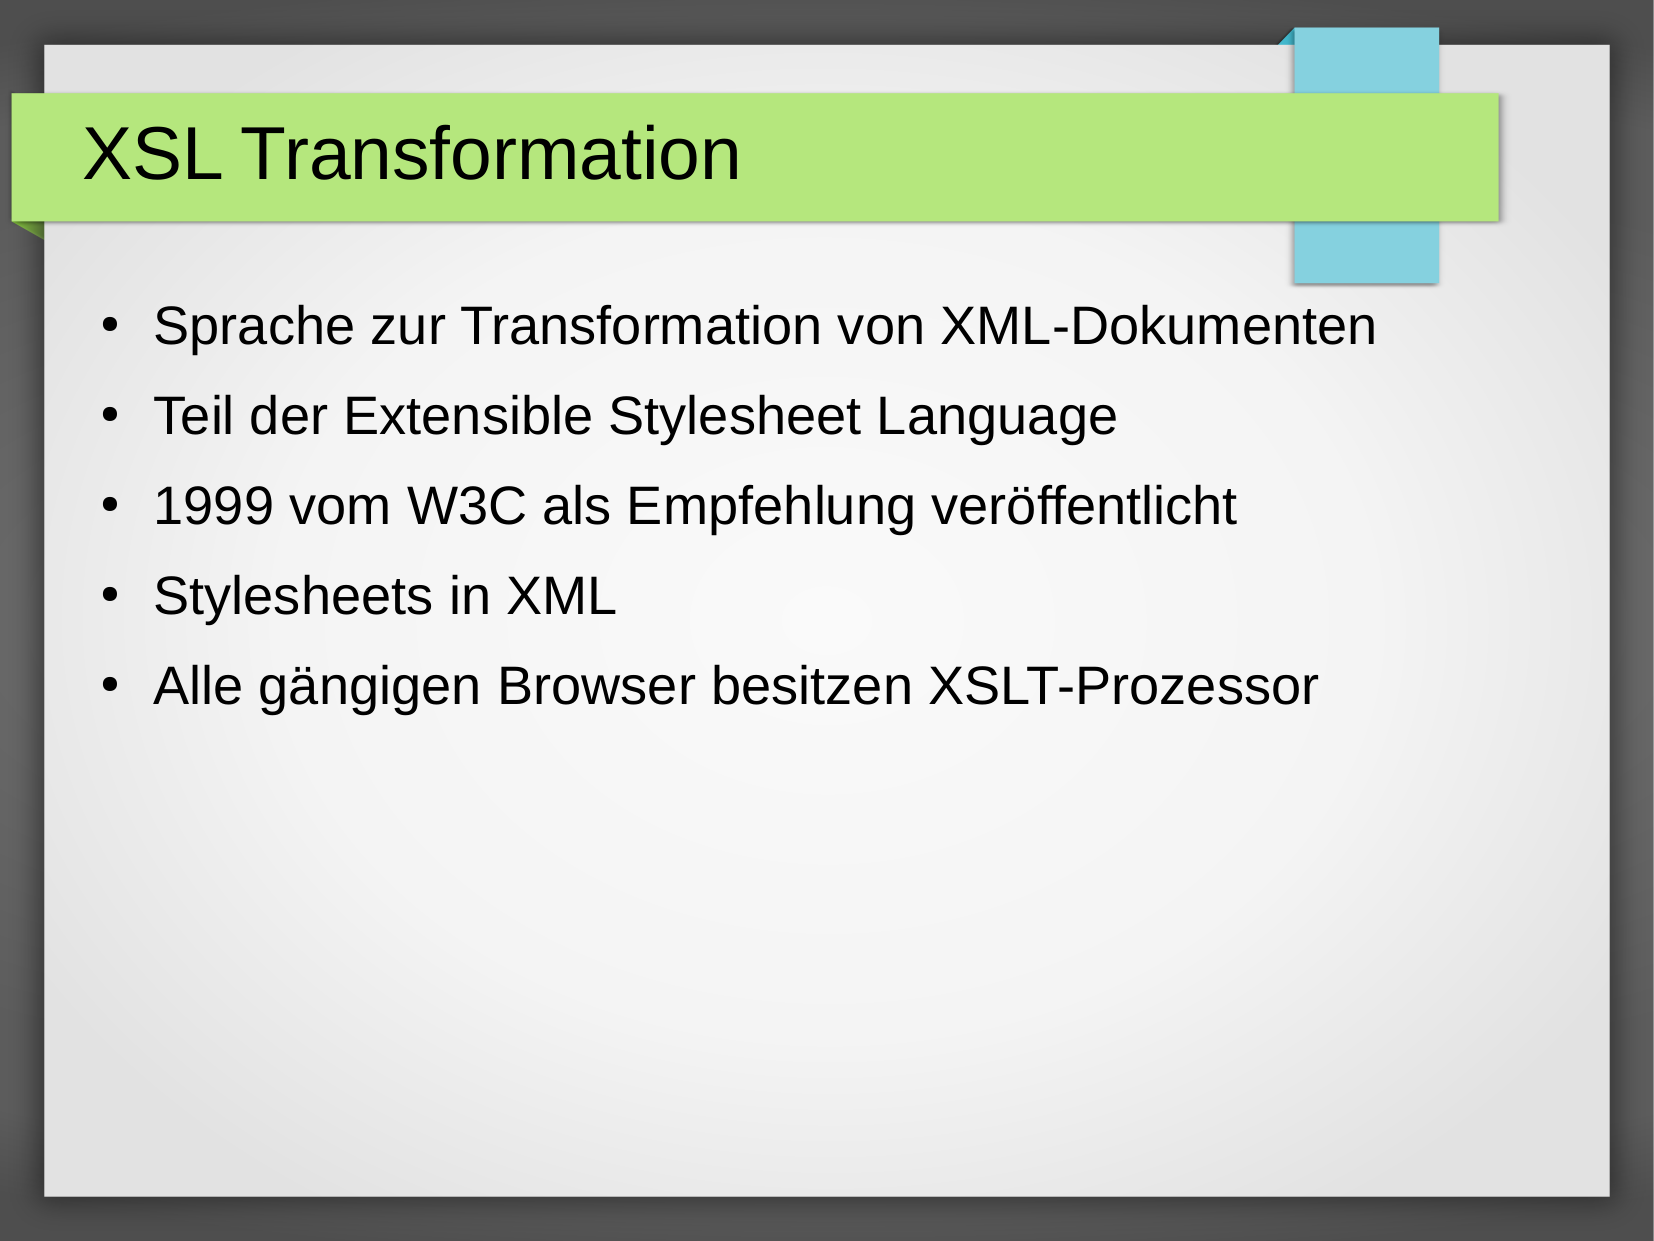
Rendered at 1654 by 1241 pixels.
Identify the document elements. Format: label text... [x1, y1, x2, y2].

list Sprache zur Transformation von XML-Dokumenten Teil der Extensible Stylesheet Language 1999 vom W3C als Empfehlung veröffentlicht Stylesheets in XML Alle gängigen Browser besitzen XSLT-Prozessor [82, 295, 1571, 1015]
picture [0, 0, 1654, 1241]
title XSL Transformation [82, 94, 1264, 213]
